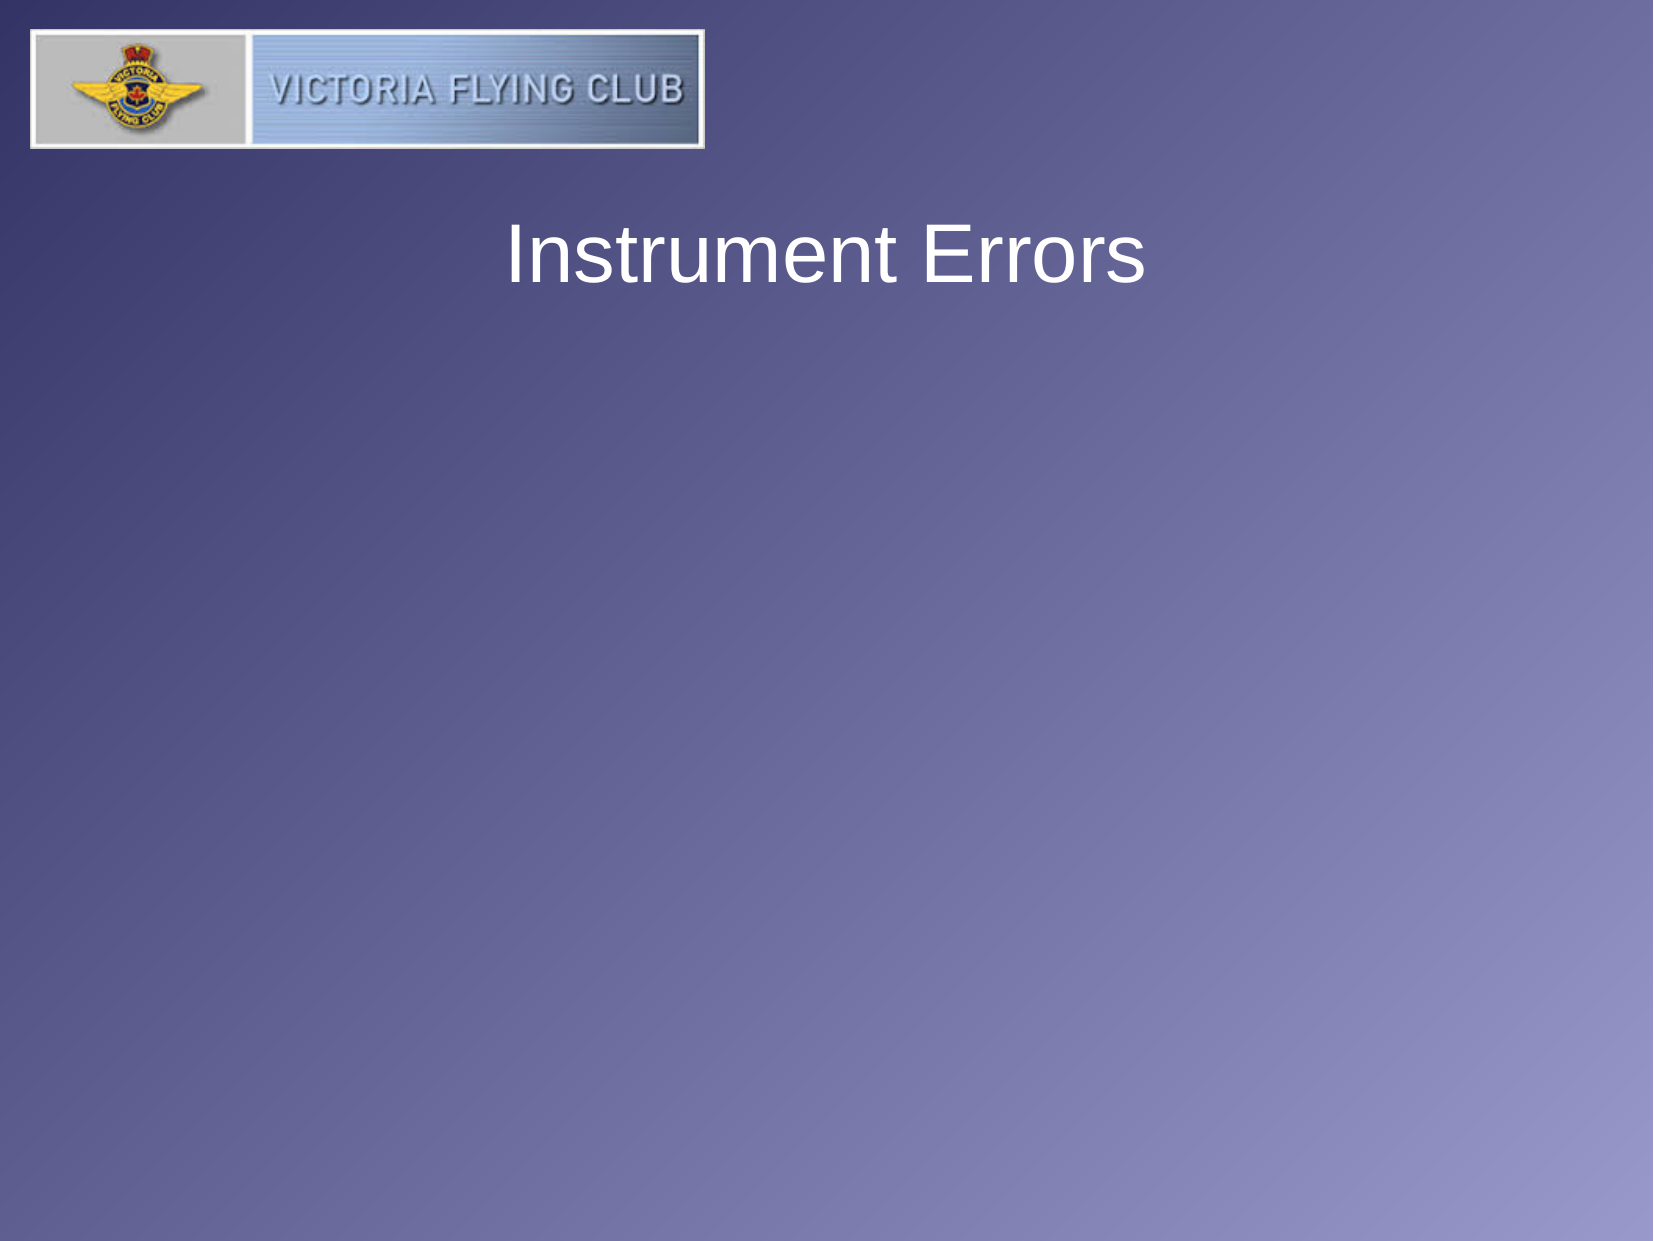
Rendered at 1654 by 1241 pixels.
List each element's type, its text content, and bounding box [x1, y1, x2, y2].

title Instrument Errors [82, 150, 1571, 358]
picture [30, 29, 705, 149]
